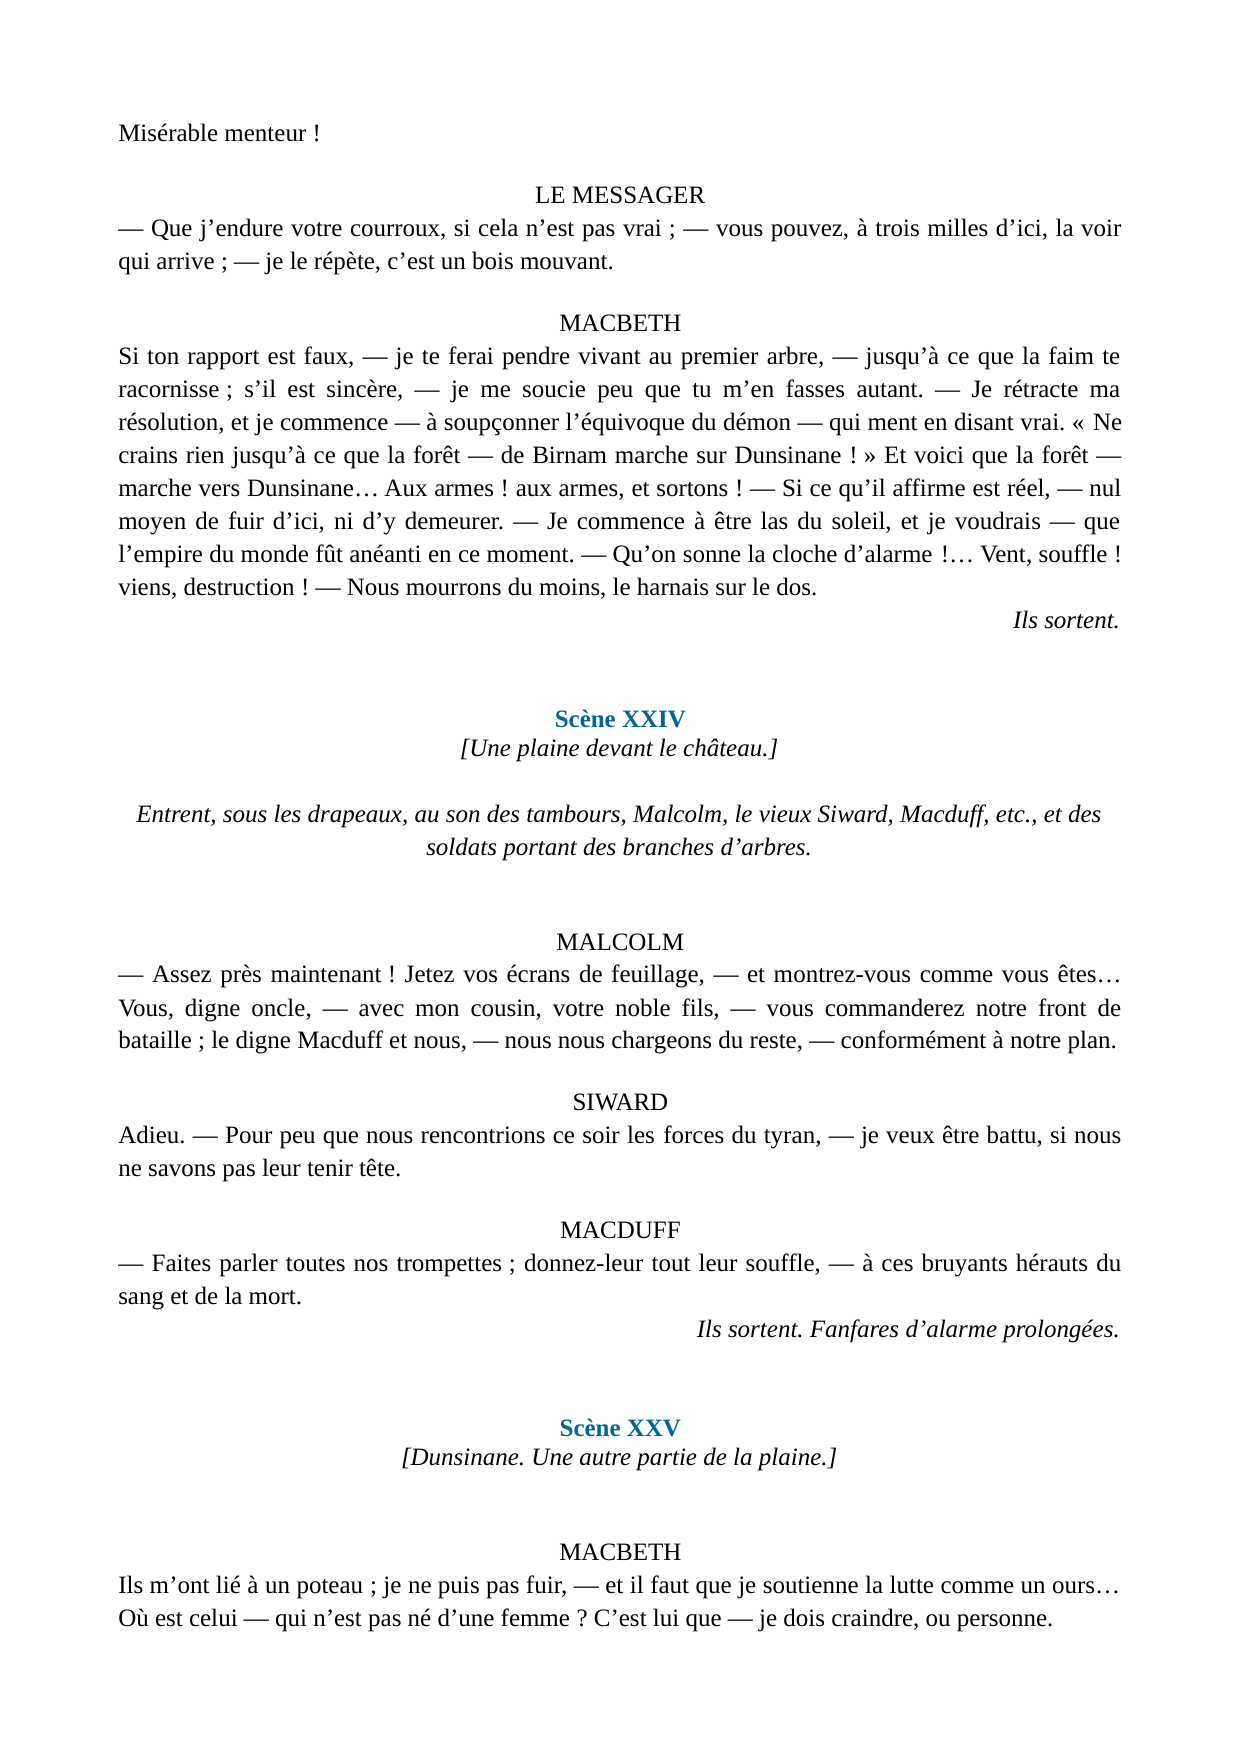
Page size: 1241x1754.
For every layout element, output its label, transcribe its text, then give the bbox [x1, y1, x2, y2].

text — Que j’endure votre courroux, si cela n’est pas vrai ; — vous pouvez, à trois milles d’ici, la voir qui arrive ; — je le répète, c’est un bois mouvant. [118, 213, 1122, 275]
text Ils sortent. [118, 605, 1122, 634]
text Misérable menteur ! [118, 118, 1122, 147]
text MALCOLM [118, 927, 1122, 955]
text Entrent, sous les drapeaux, au son des tambours, Malcolm, le vieux Siward, Macduff, etc., et des soldats portant des branches d’arbres. [118, 799, 1122, 861]
text — Faites parler toutes nos trompettes ; donnez-leur tout leur souffle, — à ces bruyants hérauts du sang et de la mort. [118, 1248, 1122, 1310]
text MACBETH [118, 308, 1122, 336]
text LE MESSAGER [118, 180, 1122, 209]
text MACBETH [118, 1537, 1122, 1566]
text MACDUFF [118, 1215, 1122, 1244]
text Ils m’ont lié à un poteau ; je ne puis pas fuir, — et il faut que je soutienne la lutte comme un ours… Où est celui — qui n’est pas né d’une femme ? C’est lui que — je dois craindre, ou personne. [118, 1570, 1122, 1632]
text SIWARD [118, 1087, 1122, 1116]
subtitle Scène XXV [118, 1413, 1122, 1442]
text Si ton rapport est faux, — je te ferai pendre vivant au premier arbre, — jusqu’à ce que la faim te racornisse ; s’il est sincère, — je me soucie peu que tu m’en fasses autant. — Je rétracte ma résolution, et je commence — à soupçonner l’équivoque du démon — qui ment en disant vrai. « Ne crains rien jusqu’à ce que la forêt — de Birnam marche sur Dunsinane ! » Et voici que la forêt — marche vers Dunsinane… Aux armes ! aux armes, et sortons ! — Si ce qu’il affirme est réel, — nul moyen de fuir d’ici, ni d’y demeurer. — Je commence à être las du soleil, et je voudrais — que l’empire du monde fût anéanti en ce moment. — Qu’on sonne la cloche d’alarme !… Vent, souffle ! viens, destruction ! — Nous mourrons du moins, le harnais sur le dos. [118, 341, 1122, 601]
text [Une plaine devant le château.] [118, 733, 1122, 761]
text Ils sortent. Fanfares d’alarme prolongées. [118, 1314, 1122, 1343]
text Adieu. — Pour peu que nous rencontrions ce soir les forces du tyran, — je veux être battu, si nous ne savons pas leur tenir tête. [118, 1120, 1122, 1182]
text — Assez près maintenant ! Jetez vos écrans de feuillage, — et montrez-vous comme vous êtes… Vous, digne oncle, — avec mon cousin, votre noble fils, — vous commanderez notre front de bataille ; le digne Macduff et nous, — nous nous chargeons du reste, — conformément à notre plan. [118, 959, 1122, 1054]
text [Dunsinane. Une autre partie de la plaine.] [118, 1442, 1122, 1471]
subtitle Scène XXIV [118, 704, 1122, 733]
